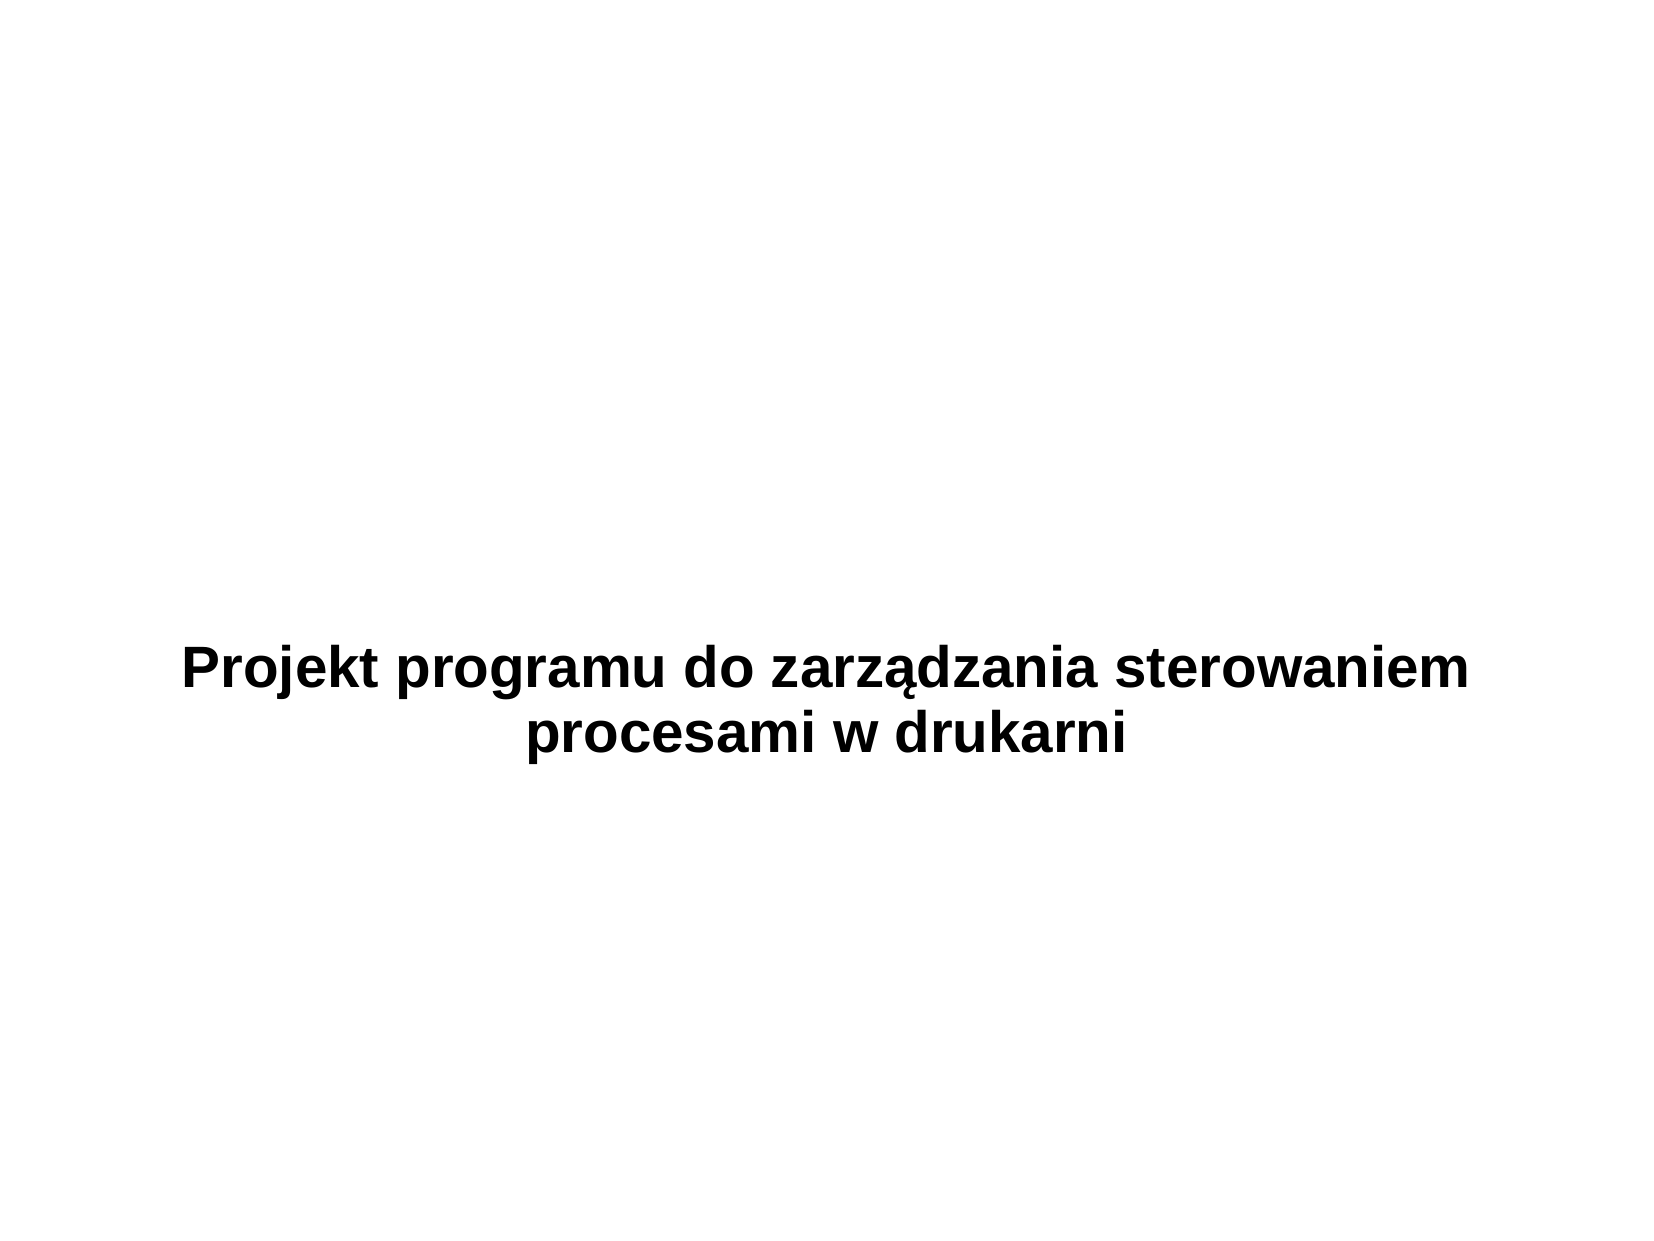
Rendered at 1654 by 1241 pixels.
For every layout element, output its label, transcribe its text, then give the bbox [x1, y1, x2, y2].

subtitle Projekt programu do zarządzania sterowaniem procesami w drukarni [82, 290, 1571, 1109]
